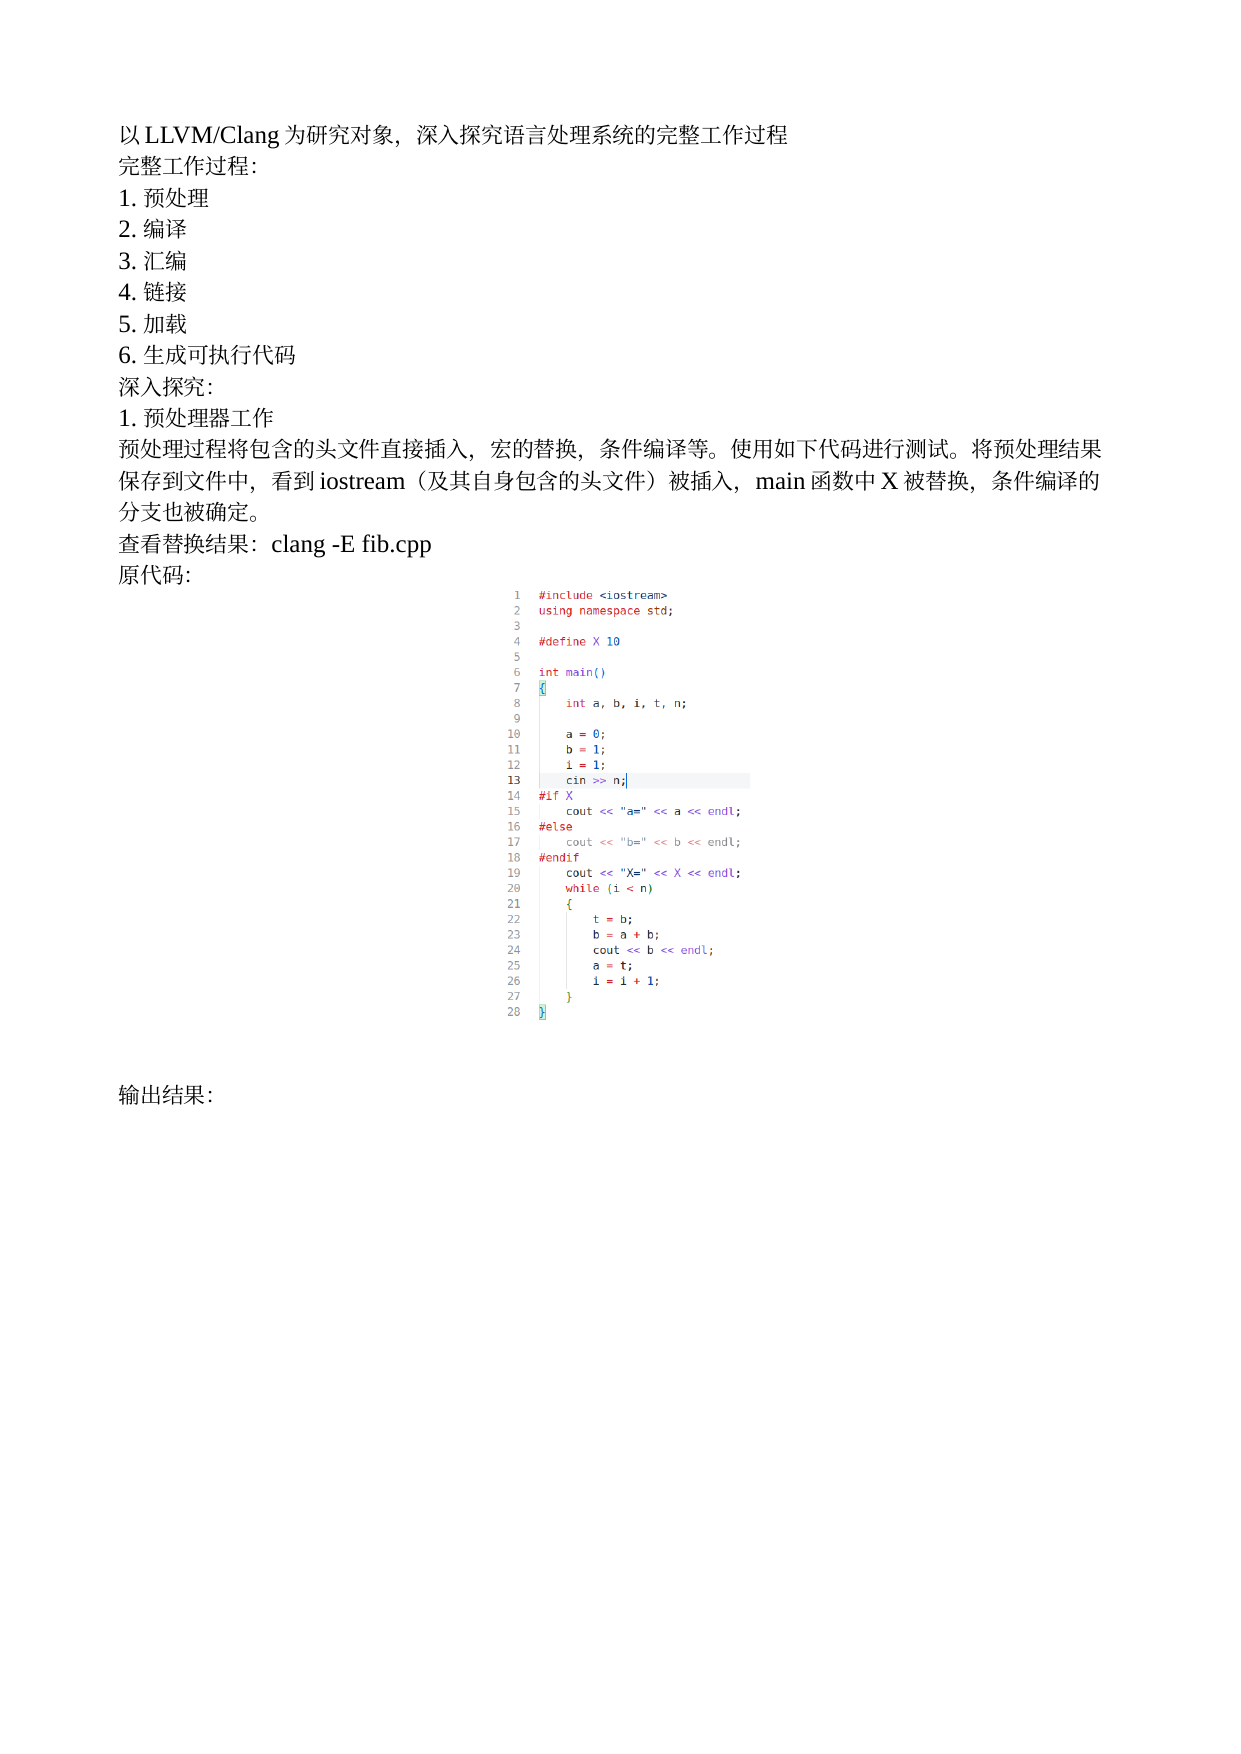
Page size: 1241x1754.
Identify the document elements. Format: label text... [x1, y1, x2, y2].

text 查看替换结果：clang -E fib.cpp [118, 527, 1122, 558]
text 预处理过程将包含的头文件直接插入，宏的替换，条件编译等。使用如下代码进行测试。将预处理结果保存到文件中，看到iostream（及其自身包含的头文件）被插入，main函数中X被替换，条件编译的分支也被确定。 [118, 433, 1122, 527]
text 2. 编译 [118, 212, 1122, 244]
text 5. 加载 [118, 307, 1122, 338]
text 完整工作过程： [118, 149, 1122, 181]
text 4. 链接 [118, 275, 1122, 307]
text 输出结果： [118, 1078, 1122, 1110]
text 6. 生成可执行代码 [118, 338, 1122, 370]
text 1. 预处理 [118, 181, 1122, 212]
text 以LLVM/Clang为研究对象，深入探究语言处理系统的完整工作过程 [118, 118, 1122, 149]
text 1. 预处理器工作 [118, 401, 1122, 433]
text 原代码： [118, 558, 1122, 590]
picture [490, 590, 751, 1021]
text 3. 汇编 [118, 244, 1122, 275]
text 深入探究： [118, 370, 1122, 401]
